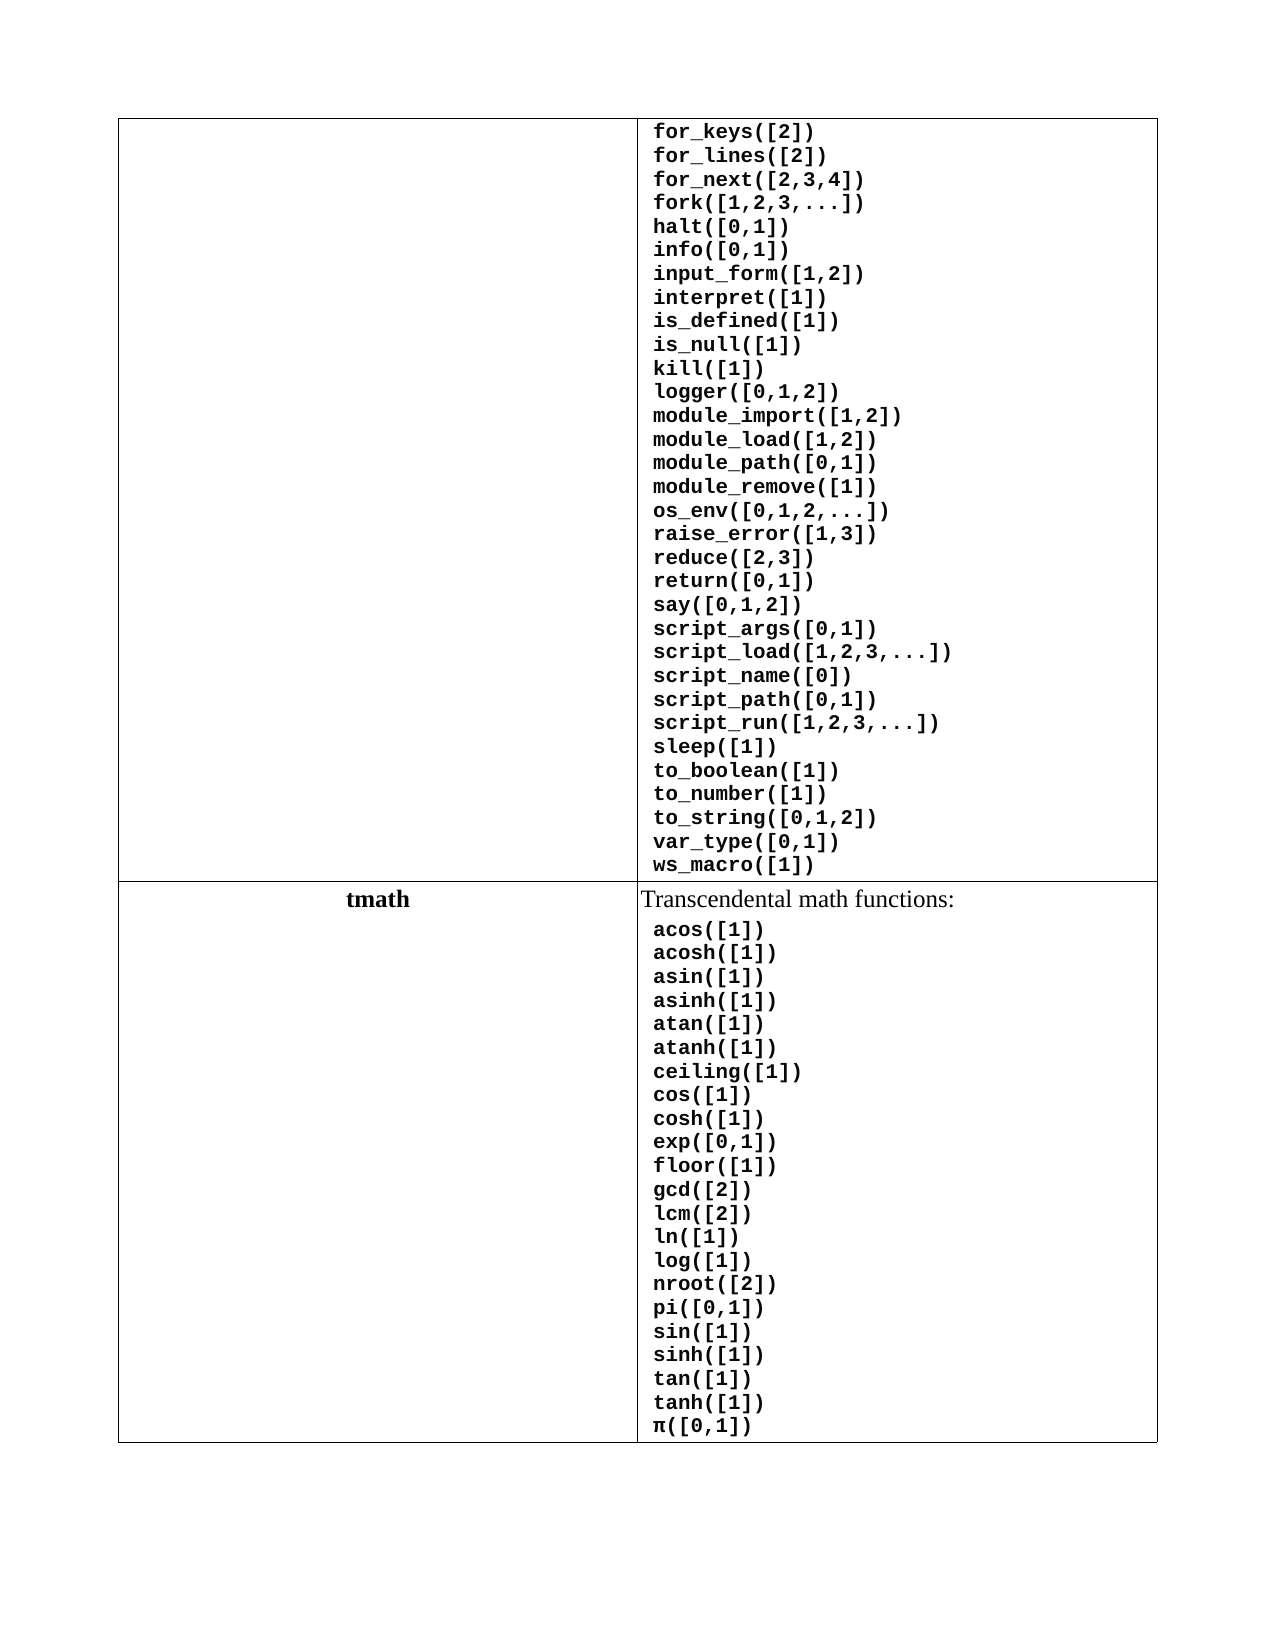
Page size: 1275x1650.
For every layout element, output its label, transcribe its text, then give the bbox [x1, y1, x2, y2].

table_cell [119, 119, 637, 881]
table_cell for_keys([2]) for_lines([2]) for_next([2,3,4]) fork([1,2,3,...]) halt([0,1]) info([0,1]) input_form([1,2]) interpret([1]) is_defined([1]) is_null([1]) kill([1]) logger([0,1,2]) module_import([1,2]) module_load([1,2]) module_path([0,1]) module_remove([1]) os_env([0,1,2,...]) raise_error([1,3]) reduce([2,3]) return([0,1]) say([0,1,2]) script_args([0,1]) script_load([1,2,3,...]) script_name([0]) script_path([0,1]) script_run([1,2,3,...]) sleep([1]) to_boolean([1]) to_number([1]) to_string([0,1,2]) var_type([0,1]) ws_macro([1]) [638, 119, 1157, 881]
table_cell Transcendental math functions: acos([1]) acosh([1]) asin([1]) asinh([1]) atan([1]) atanh([1]) ceiling([1]) cos([1]) cosh([1]) exp([0,1]) floor([1]) gcd([2]) lcm([2]) ln([1]) log([1]) nroot([2]) pi([0,1]) sin([1]) sinh([1]) tan([1]) tanh([1]) π([0,1]) [638, 882, 1157, 1442]
table_cell tmath [119, 882, 637, 1442]
